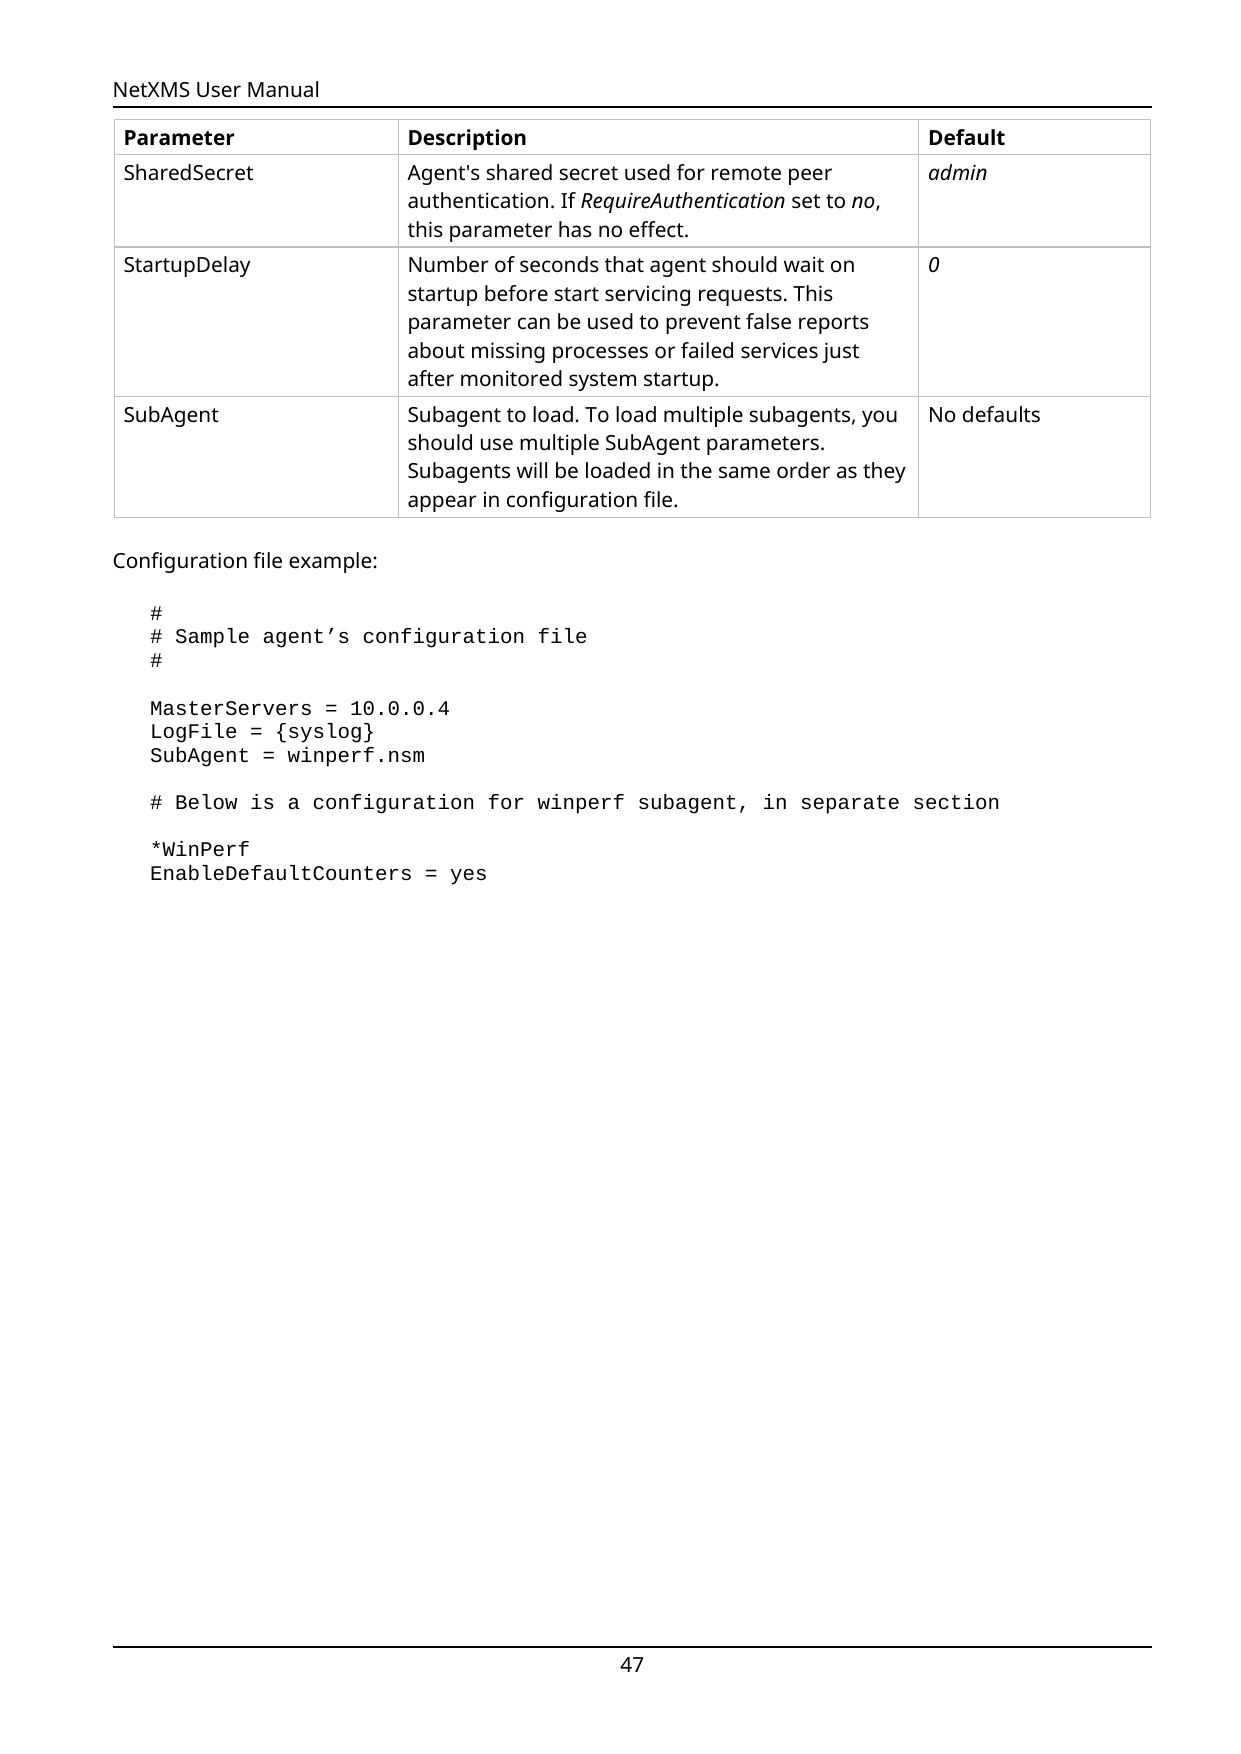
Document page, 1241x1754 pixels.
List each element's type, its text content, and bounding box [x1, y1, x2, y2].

table_cell Number of seconds that agent should wait on startup before start servicing requests. This parameter can be used to prevent false reports about missing processes or failed services just after monitored system startup. [399, 248, 918, 396]
text LogFile = {syslog} [150, 721, 1152, 745]
text # Sample agent’s configuration file [150, 627, 1152, 650]
table_header Parameter [115, 120, 398, 154]
table_cell admin [919, 155, 1150, 246]
table_cell StartupDelay [115, 248, 398, 396]
table_cell 0 [919, 248, 1150, 396]
table_cell SubAgent [115, 397, 398, 517]
text *WinPerf [150, 839, 1152, 863]
table_cell Agent's shared secret used for remote peer authentication. If RequireAuthentication set to no, this parameter has no effect. [399, 155, 918, 246]
text Configuration file example: [112, 546, 1152, 574]
text SubAgent = winperf.nsm [150, 745, 1152, 768]
text # [150, 650, 1152, 674]
text MasterServers = 10.0.0.4 [150, 697, 1152, 721]
text # [150, 603, 1152, 627]
table_cell SharedSecret [115, 155, 398, 246]
text EnableDefaultCounters = yes [150, 863, 1152, 887]
table_header Description [399, 120, 918, 154]
table_header Default [919, 120, 1150, 154]
text # Below is a configuration for winperf subagent, in separate section [150, 792, 1152, 816]
table_cell No defaults [919, 397, 1150, 517]
table_cell Subagent to load. To load multiple subagents, you should use multiple SubAgent parameters. Subagents will be loaded in the same order as they appear in configuration file. [399, 397, 918, 517]
